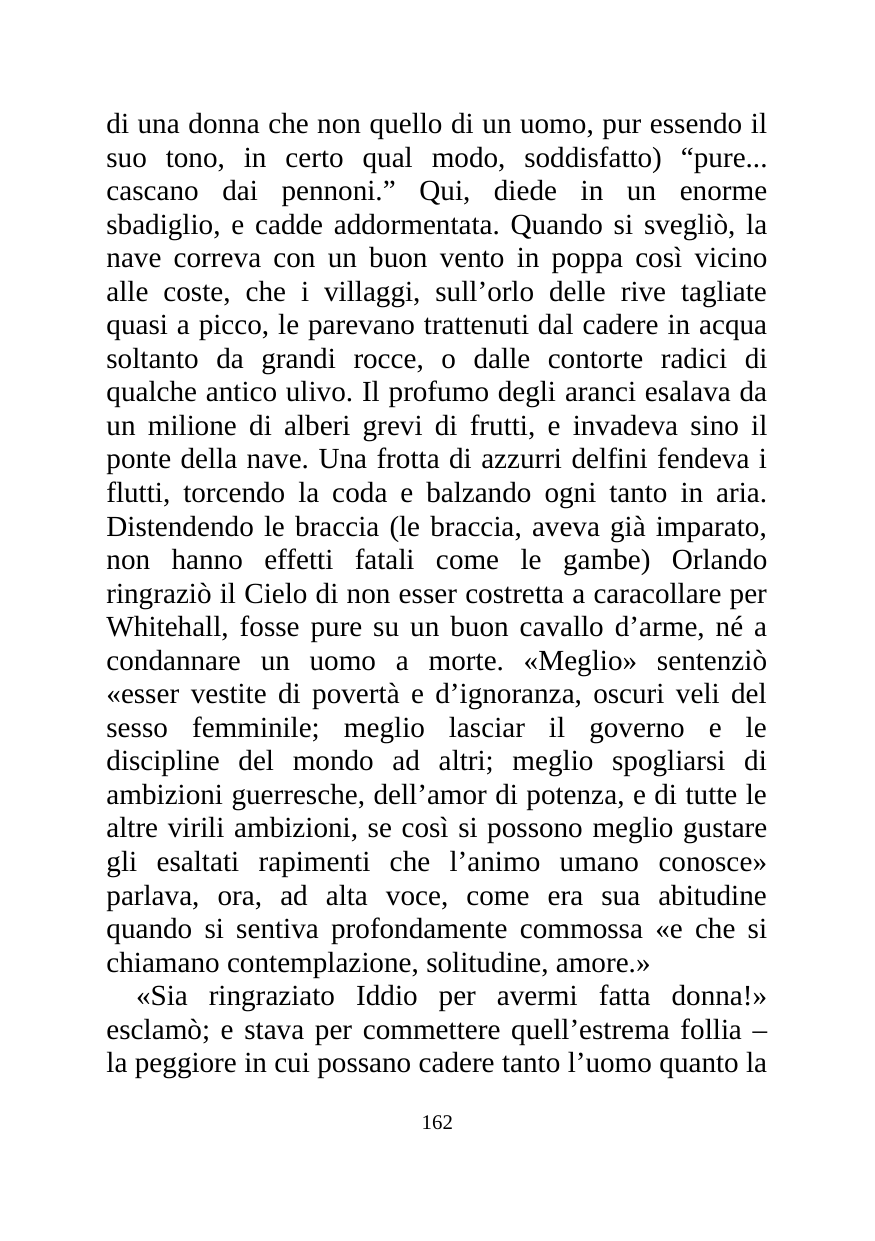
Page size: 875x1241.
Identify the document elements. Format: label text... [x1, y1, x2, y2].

text «Sia ringraziato Iddio per avermi fatta donna!» esclamò; e stava per commettere quell’estrema follia – la peggiore in cui possano cadere tanto l’uomo quanto la [106, 978, 768, 1079]
text di una donna che non quello di un uomo, pur essendo il suo tono, in certo qual modo, soddisfatto) “pure... cascano dai pennoni.” Qui, diede in un enorme sbadiglio, e cadde addormentata. Quando si svegliò, la nave correva con un buon vento in poppa così vicino alle coste, che i villaggi, sull’orlo delle rive tagliate quasi a picco, le parevano trattenuti dal cadere in acqua soltanto da grandi rocce, o dalle contorte radici di qualche antico ulivo. Il profumo degli aranci esalava da un milione di alberi grevi di frutti, e invadeva sino il ponte della nave. Una frotta di azzurri delfini fendeva i flutti, torcendo la coda e balzando ogni tanto in aria. Distendendo le braccia (le braccia, aveva già imparato, non hanno effetti fatali come le gambe) Orlando ringraziò il Cielo di non esser costretta a caracollare per Whitehall, fosse pure su un buon cavallo d’arme, né a condannare un uomo a morte. «Meglio» sentenziò «esser vestite di povertà e d’ignoranza, oscuri veli del sesso femminile; meglio lasciar il governo e le discipline del mondo ad altri; meglio spogliarsi di ambizioni guerresche, dell’amor di potenza, e di tutte le altre virili ambizioni, se così si possono meglio gustare gli esaltati rapimenti che l’animo umano conosce» parlava, ora, ad alta voce, come era sua abitudine quando si sentiva profondamente commossa «e che si chiamano contemplazione, solitudine, amore.» [106, 106, 768, 978]
